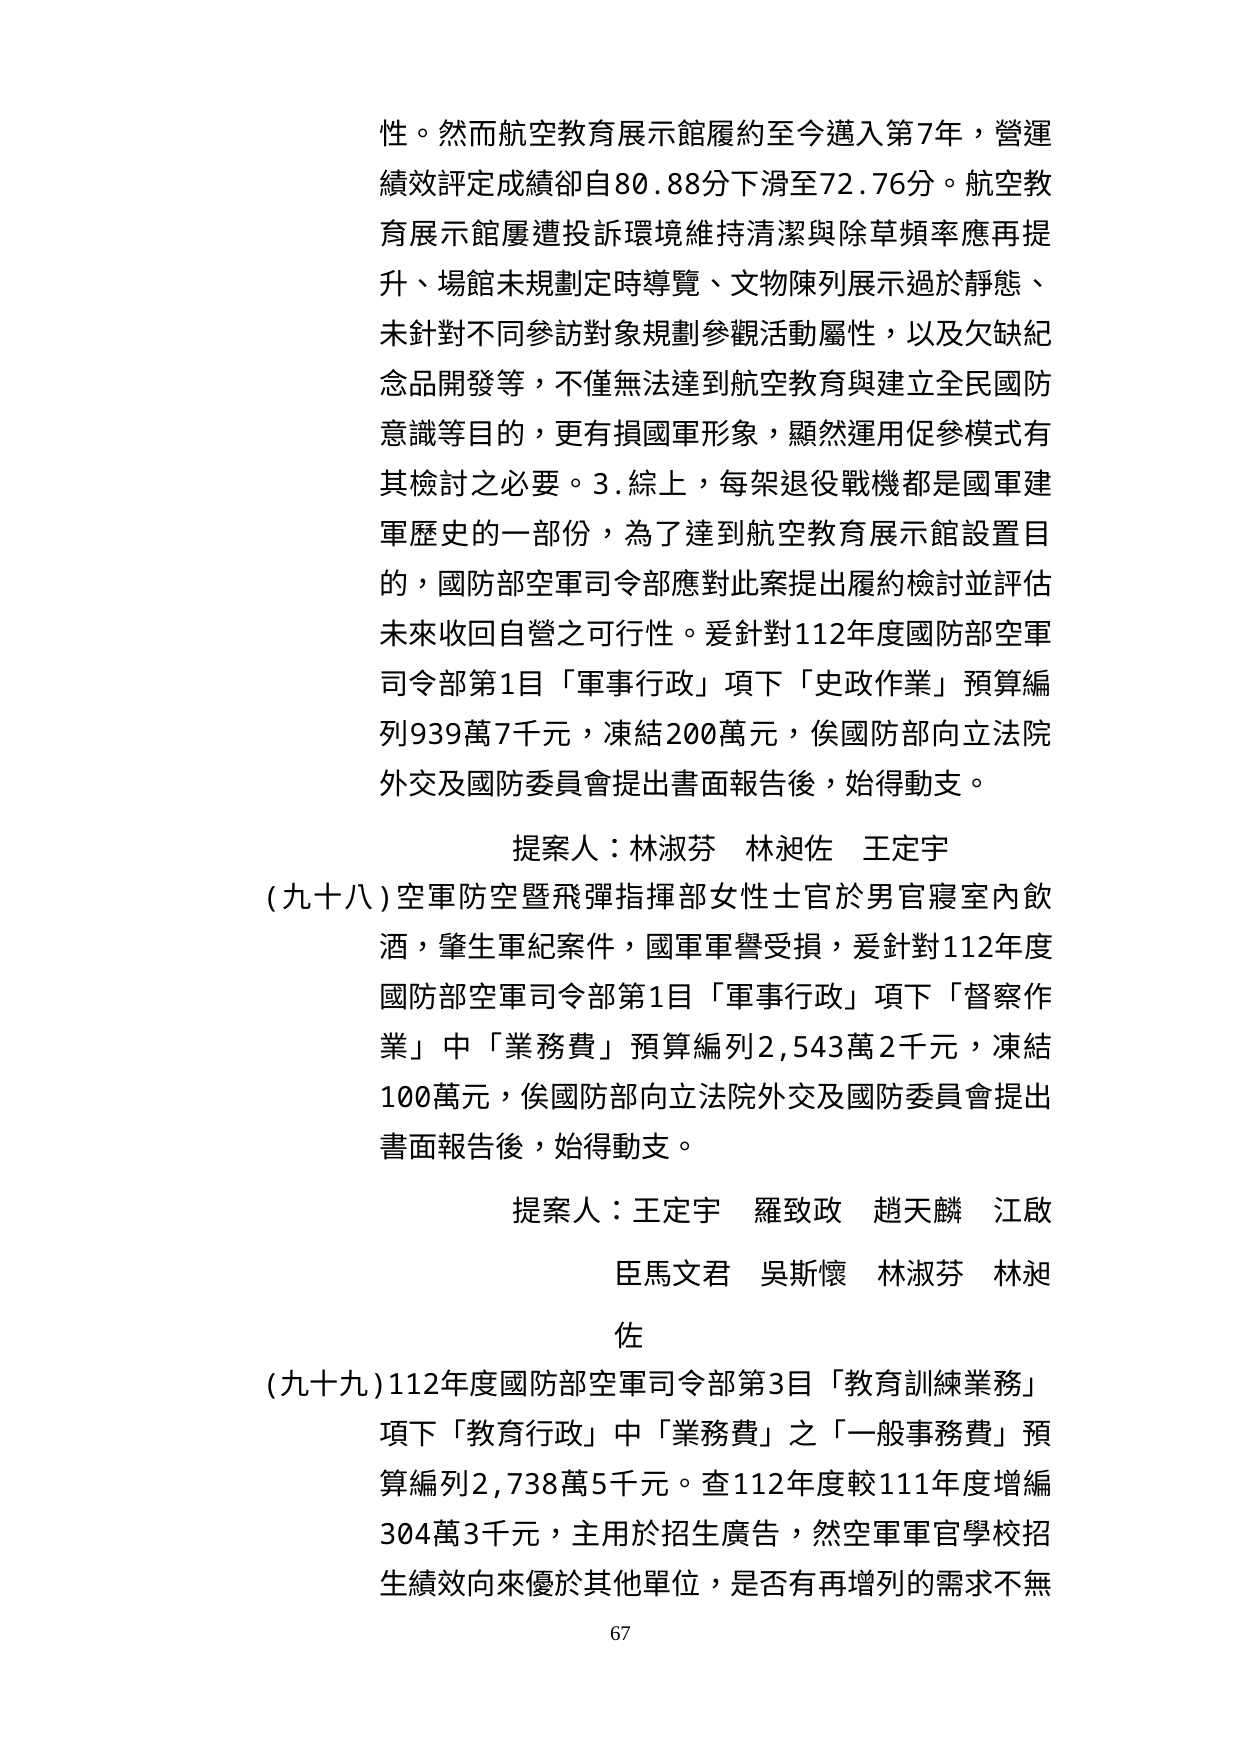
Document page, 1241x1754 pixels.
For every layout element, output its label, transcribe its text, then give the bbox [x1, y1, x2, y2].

text 提案人：林淑芬 林昶佐 王定宇 [512, 805, 1053, 867]
text (九十九)112年度國防部空軍司令部第3目「教育訓練業務」項下「教育行政」中「業務費」之「一般事務費」預算編列2,738萬5千元。查112年度較111年度增編304萬3千元，主用於招生廣告，然空軍軍官學校招生績效向來優於其他單位，是否有再增列的需求不無 [262, 1355, 1053, 1605]
text 提案人：王定宇 羅致政 趙天麟 江啟臣馬文君 吳斯懷 林淑芬 林昶佐 [512, 1167, 1053, 1355]
text (九十八)空軍防空暨飛彈指揮部女性士官於男官寢室內飲酒，肇生軍紀案件，國軍軍譽受損，爰針對112年度國防部空軍司令部第1目「軍事行政」項下「督察作業」中「業務費」預算編列2,543萬2千元，凍結100萬元，俟國防部向立法院外交及國防委員會提出書面報告後，始得動支。 [262, 867, 1053, 1167]
text 性。然而航空教育展示館履約至今邁入第7年，營運績效評定成績卻自80.88分下滑至72.76分。航空教育展示館屢遭投訴環境維持清潔與除草頻率應再提升、場館未規劃定時導覽、文物陳列展示過於靜態、未針對不同參訪對象規劃參觀活動屬性，以及欠缺紀念品開發等，不僅無法達到航空教育與建立全民國防意識等目的，更有損國軍形象，顯然運用促參模式有其檢討之必要。3.綜上，每架退役戰機都是國軍建軍歷史的一部份，為了達到航空教育展示館設置目的，國防部空軍司令部應對此案提出履約檢討並評估未來收回自營之可行性。爰針對112年度國防部空軍司令部第1目「軍事行政」項下「史政作業」預算編列939萬7千元，凍結200萬元，俟國防部向立法院外交及國防委員會提出書面報告後，始得動支。 [262, 105, 1053, 805]
